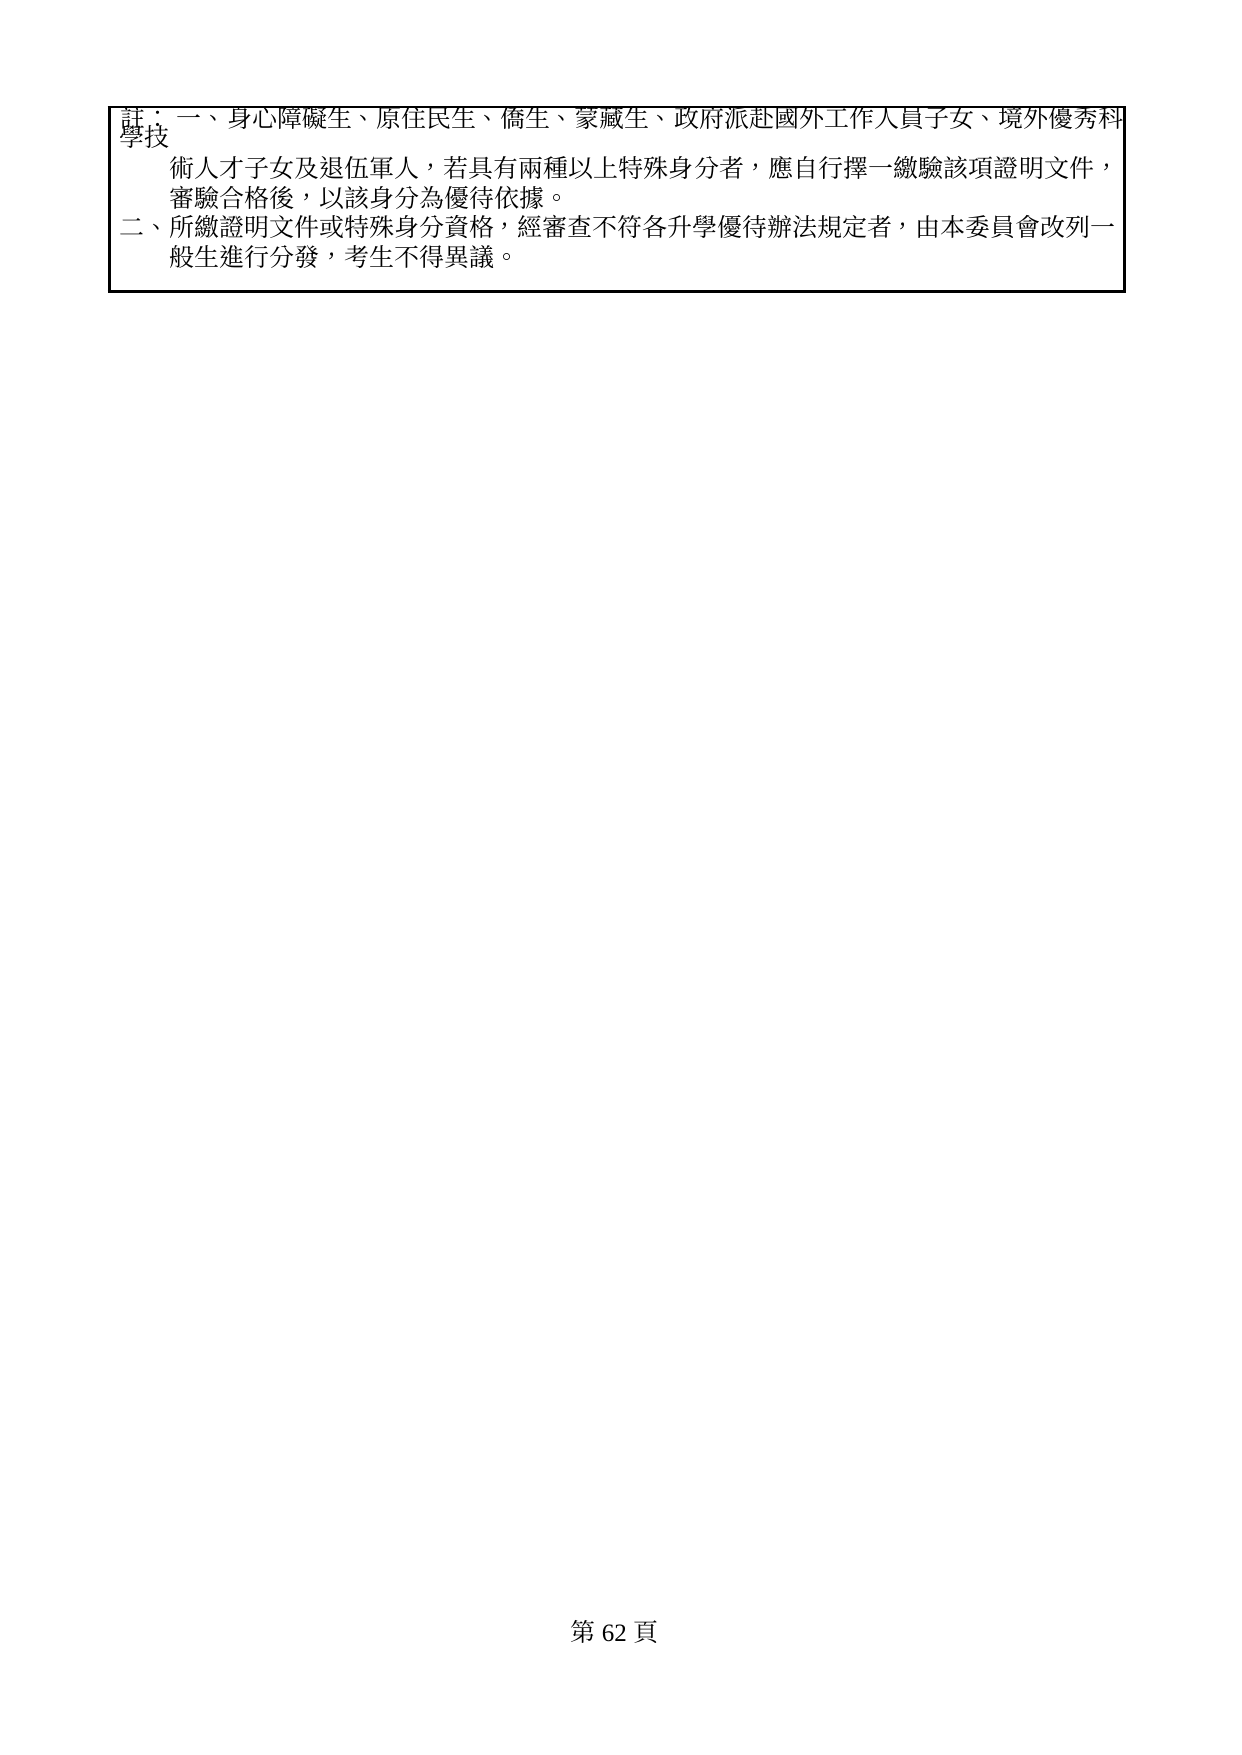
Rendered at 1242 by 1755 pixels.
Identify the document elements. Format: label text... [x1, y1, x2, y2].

table_cell 註： 一、身心障礙生、原住民生、僑生、蒙藏生、政府派赴國外工作人員子女、境外優秀科學技 術人才子女及退伍軍人，若具有兩種以上特殊身分者，應自行擇一繳驗該項證明文件， 審驗合格後，以該身分為優待依據。 二、所繳證明文件或特殊身分資格，經審查不符各升學優待辦法規定者，由本委員會改列一 般生進行分發，考生不得異議。 [111, 108, 1123, 289]
